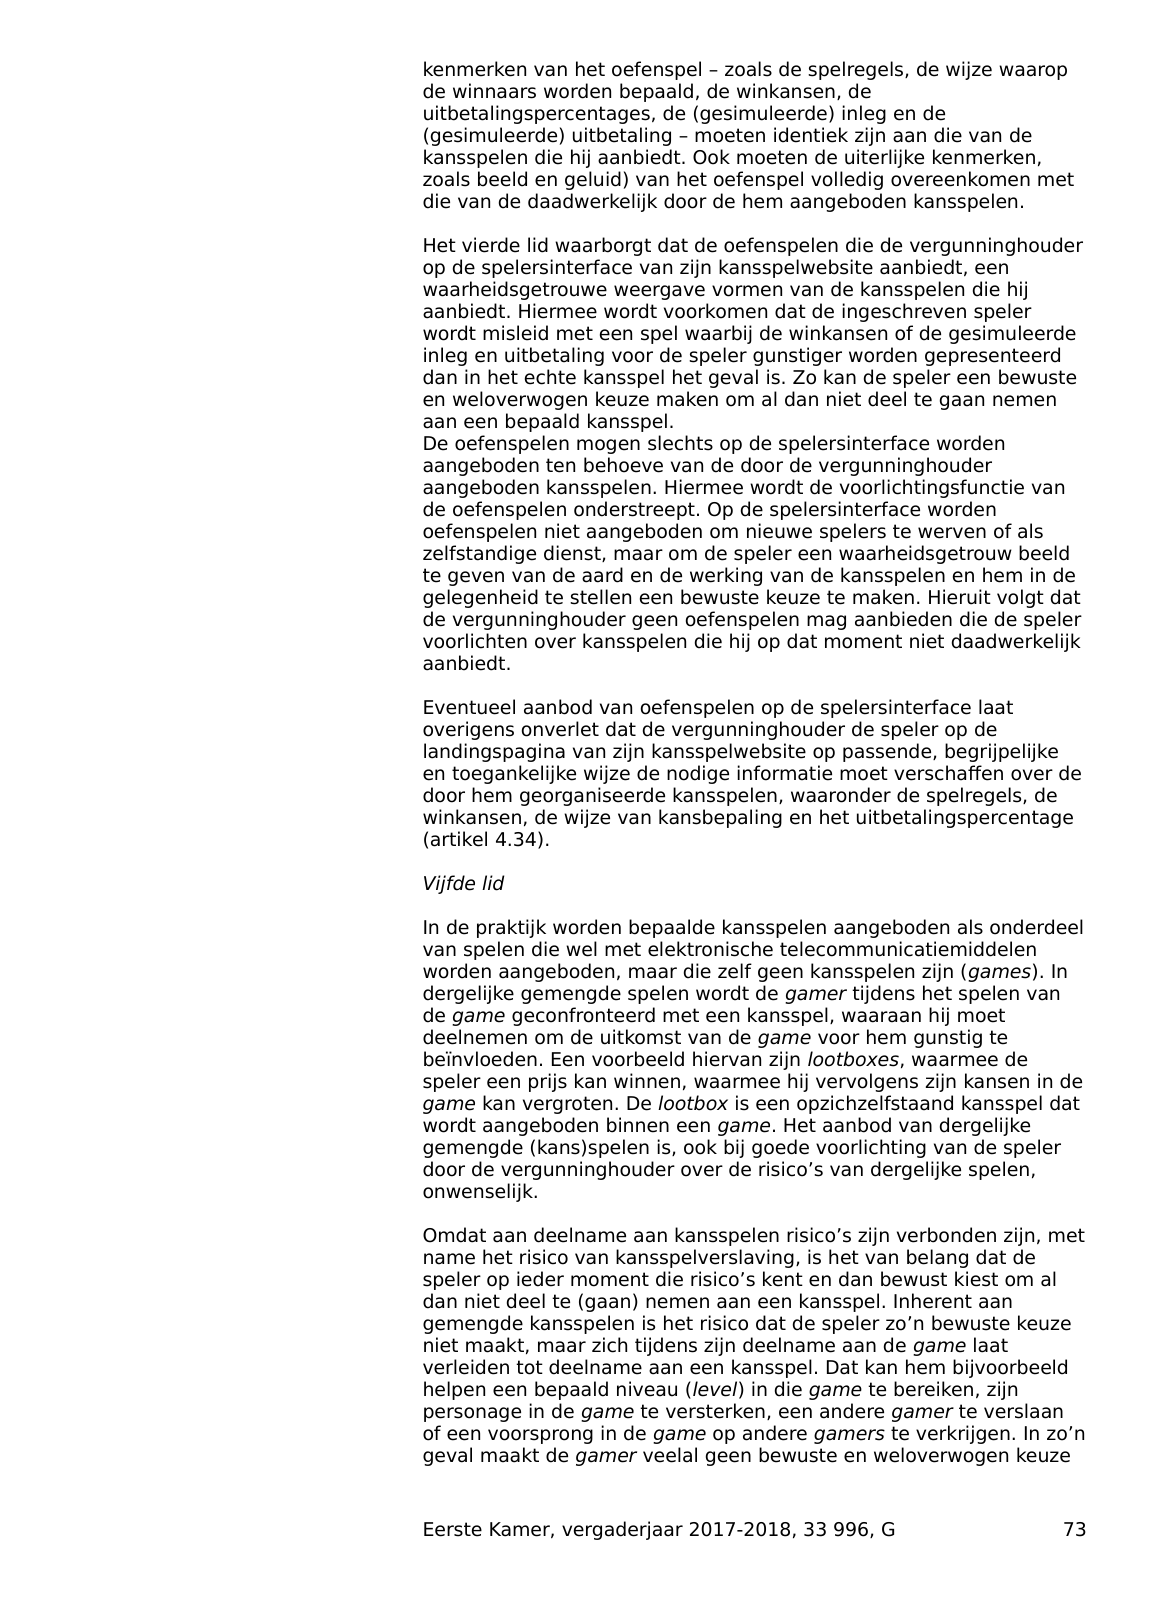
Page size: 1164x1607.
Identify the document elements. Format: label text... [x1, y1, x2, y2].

text kenmerken van het oefenspel – zoals de spelregels, de wijze waarop de winnaars worden bepaald, de winkansen, de uitbetalingspercentages, de (gesimuleerde) inleg en de (gesimuleerde) uitbetaling – moeten identiek zijn aan die van de kansspelen die hij aanbiedt. Ook moeten de uiterlijke kenmerken, zoals beeld en geluid) van het oefenspel volledig overeenkomen met die van de daadwerkelijk door de hem aangeboden kansspelen. [422, 59, 1087, 213]
text In de praktijk worden bepaalde kansspelen aangeboden als onderdeel van spelen die wel met elektronische telecommunicatiemiddelen worden aangeboden, maar die zelf geen kansspelen zijn (games). In dergelijke gemengde spelen wordt de gamer tijdens het spelen van de game geconfronteerd met een kansspel, waaraan hij moet deelnemen om de uitkomst van de game voor hem gunstig te beïnvloeden. Een voorbeeld hiervan zijn lootboxes, waarmee de speler een prijs kan winnen, waarmee hij vervolgens zijn kansen in de game kan vergroten. De lootbox is een opzichzelfstaand kansspel dat wordt aangeboden binnen een game. Het aanbod van dergelijke gemengde (kans)spelen is, ook bij goede voorlichting van de speler door de vergunninghouder over de risico’s van dergelijke spelen, onwenselijk. [422, 917, 1087, 1203]
text Het vierde lid waarborgt dat de oefenspelen die de vergunninghouder op de spelersinterface van zijn kansspelwebsite aanbiedt, een waarheidsgetrouwe weergave vormen van de kansspelen die hij aanbiedt. Hiermee wordt voorkomen dat de ingeschreven speler wordt misleid met een spel waarbij de winkansen of de gesimuleerde inleg en uitbetaling voor de speler gunstiger worden gepresenteerd dan in het echte kansspel het geval is. Zo kan de speler een bewuste en weloverwogen keuze maken om al dan niet deel te gaan nemen aan een bepaald kansspel. [422, 235, 1087, 433]
subtitle Vijfde lid [422, 873, 1087, 895]
text Omdat aan deelname aan kansspelen risico’s zijn verbonden zijn, met name het risico van kansspelverslaving, is het van belang dat de speler op ieder moment die risico’s kent en dan bewust kiest om al dan niet deel te (gaan) nemen aan een kansspel. Inherent aan gemengde kansspelen is het risico dat de speler zo’n bewuste keuze niet maakt, maar zich tijdens zijn deelname aan de game laat verleiden tot deelname aan een kansspel. Dat kan hem bijvoorbeeld helpen een bepaald niveau (level) in die game te bereiken, zijn personage in de game te versterken, een andere gamer te verslaan of een voorsprong in de game op andere gamers te verkrijgen. In zo’n geval maakt de gamer veelal geen bewuste en weloverwogen keuze [422, 1225, 1087, 1467]
text Eventueel aanbod van oefenspelen op de spelersinterface laat overigens onverlet dat de vergunninghouder de speler op de landingspagina van zijn kansspelwebsite op passende, begrijpelijke en toegankelijke wijze de nodige informatie moet verschaffen over de door hem georganiseerde kansspelen, waaronder de spelregels, de winkansen, de wijze van kansbepaling en het uitbetalingspercentage (artikel 4.34). [422, 697, 1087, 851]
text De oefenspelen mogen slechts op de spelersinterface worden aangeboden ten behoeve van de door de vergunninghouder aangeboden kansspelen. Hiermee wordt de voorlichtingsfunctie van de oefenspelen onderstreept. Op de spelersinterface worden oefenspelen niet aangeboden om nieuwe spelers te werven of als zelfstandige dienst, maar om de speler een waarheidsgetrouw beeld te geven van de aard en de werking van de kansspelen en hem in de gelegenheid te stellen een bewuste keuze te maken. Hieruit volgt dat de vergunninghouder geen oefenspelen mag aanbieden die de speler voorlichten over kansspelen die hij op dat moment niet daadwerkelijk aanbiedt. [422, 433, 1087, 675]
